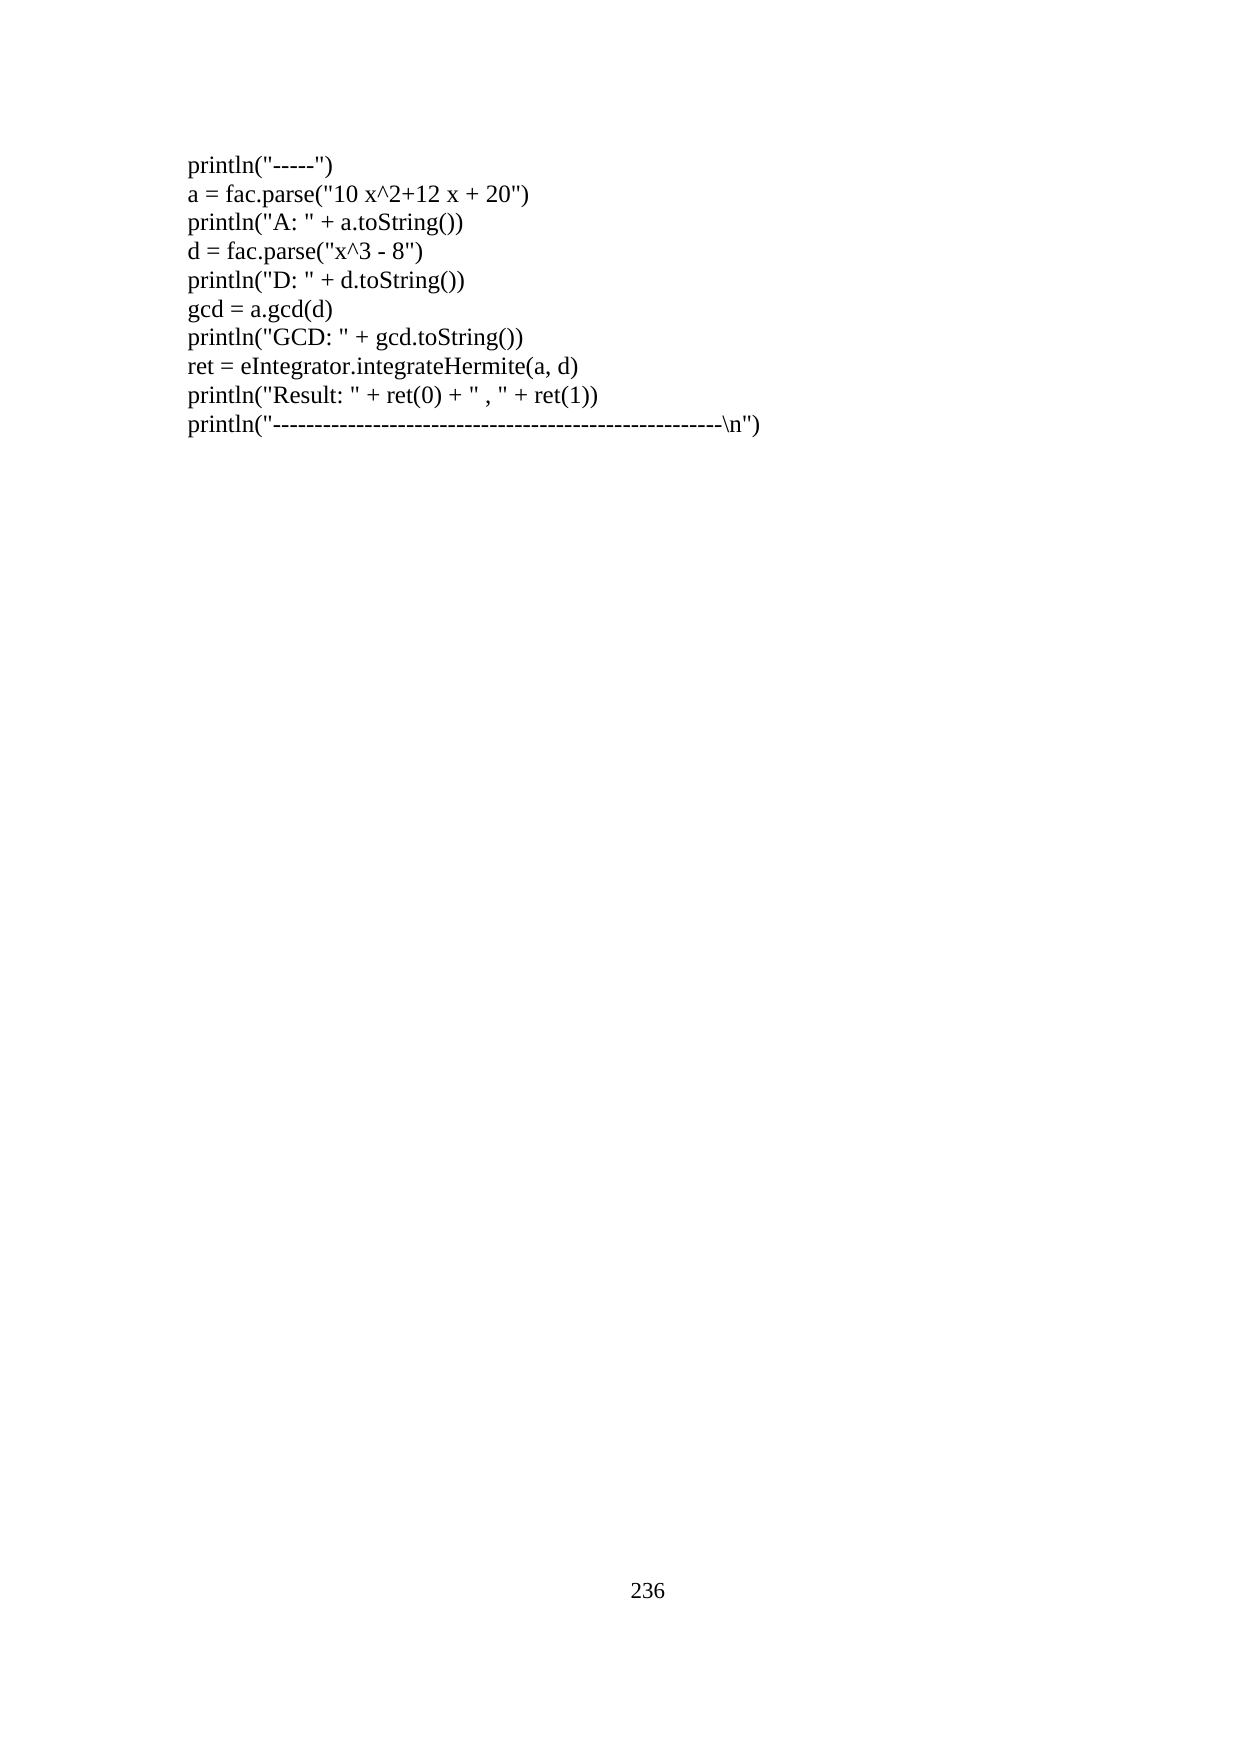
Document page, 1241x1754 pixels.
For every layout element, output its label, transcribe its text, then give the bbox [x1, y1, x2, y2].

text d = fac.parse("x^3 - 8") [187, 236, 1108, 265]
text println("A: " + a.toString()) [187, 207, 1108, 236]
text ret = eIntegrator.integrateHermite(a, d) [187, 351, 1108, 380]
text println("Result: " + ret(0) + " , " + ret(1)) [187, 380, 1108, 409]
text a = fac.parse("10 x^2+12 x + 20") [187, 179, 1108, 207]
text println("D: " + d.toString()) [187, 265, 1108, 294]
text println("------------------------------------------------------\n") [187, 409, 1108, 437]
text println("GCD: " + gcd.toString()) [187, 322, 1108, 351]
text println("-----") [187, 150, 1108, 179]
text gcd = a.gcd(d) [187, 294, 1108, 322]
